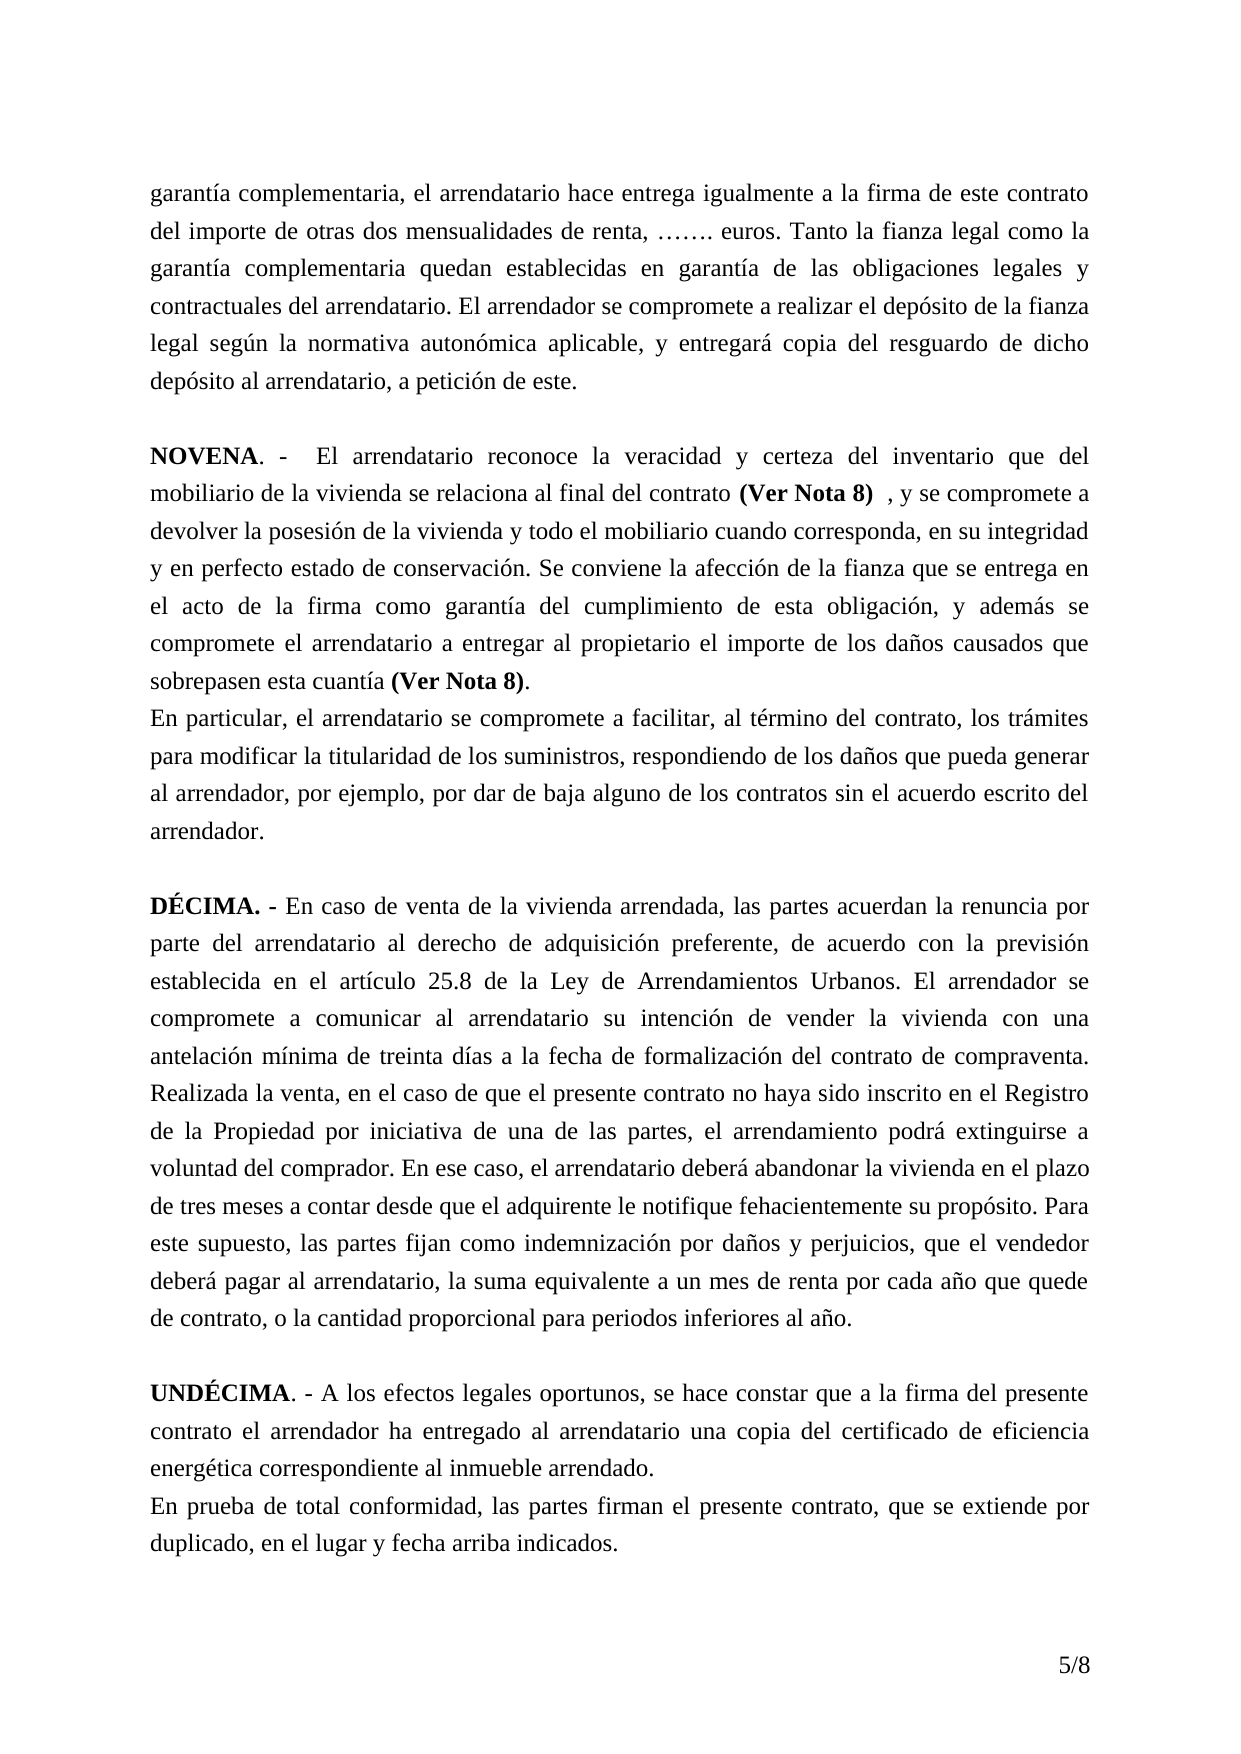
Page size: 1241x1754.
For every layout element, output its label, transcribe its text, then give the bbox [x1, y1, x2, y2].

text En particular, el arrendatario se compromete a facilitar, al término del contrato, los trámites para modificar la titularidad de los suministros, respondiendo de los daños que pueda generar al arrendador, por ejemplo, por dar de baja alguno de los contratos sin el acuerdo escrito del arrendador. [150, 699, 1090, 849]
text NOVENA. - El arrendatario reconoce la veracidad y certeza del inventario que del mobiliario de la vivienda se relaciona al final del contrato (Ver Nota 8) , y se compromete a devolver la posesión de la vivienda y todo el mobiliario cuando corresponda, en su integridad y en perfecto estado de conservación. Se conviene la afección de la fianza que se entrega en el acto de la firma como garantía del cumplimiento de esta obligación, y además se compromete el arrendatario a entregar al propietario el importe de los daños causados que sobrepasen esta cuantía (Ver Nota 8). [150, 437, 1090, 699]
text UNDÉCIMA. - A los efectos legales oportunos, se hace constar que a la firma del presente contrato el arrendador ha entregado al arrendatario una copia del certificado de eficiencia energética correspondiente al inmueble arrendado. [150, 1374, 1090, 1487]
text garantía complementaria, el arrendatario hace entrega igualmente a la firma de este contrato del importe de otras dos mensualidades de renta, ……. euros. Tanto la fianza legal como la garantía complementaria quedan establecidas en garantía de las obligaciones legales y contractuales del arrendatario. El arrendador se compromete a realizar el depósito de la fianza legal según la normativa autonómica aplicable, y entregará copia del resguardo de dicho depósito al arrendatario, a petición de este. [150, 174, 1090, 399]
text En prueba de total conformidad, las partes firman el presente contrato, que se extiende por duplicado, en el lugar y fecha arriba indicados. [150, 1487, 1090, 1562]
text DÉCIMA. - En caso de venta de la vivienda arrendada, las partes acuerdan la renuncia por parte del arrendatario al derecho de adquisición preferente, de acuerdo con la previsión establecida en el artículo 25.8 de la Ley de Arrendamientos Urbanos. El arrendador se compromete a comunicar al arrendatario su intención de vender la vivienda con una antelación mínima de treinta días a la fecha de formalización del contrato de compraventa. Realizada la venta, en el caso de que el presente contrato no haya sido inscrito en el Registro de la Propiedad por iniciativa de una de las partes, el arrendamiento podrá extinguirse a voluntad del comprador. En ese caso, el arrendatario deberá abandonar la vivienda en el plazo de tres meses a contar desde que el adquirente le notifique fehacientemente su propósito. Para este supuesto, las partes fijan como indemnización por daños y perjuicios, que el vendedor deberá pagar al arrendatario, la suma equivalente a un mes de renta por cada año que quede de contrato, o la cantidad proporcional para periodos inferiores al año. [150, 887, 1090, 1337]
